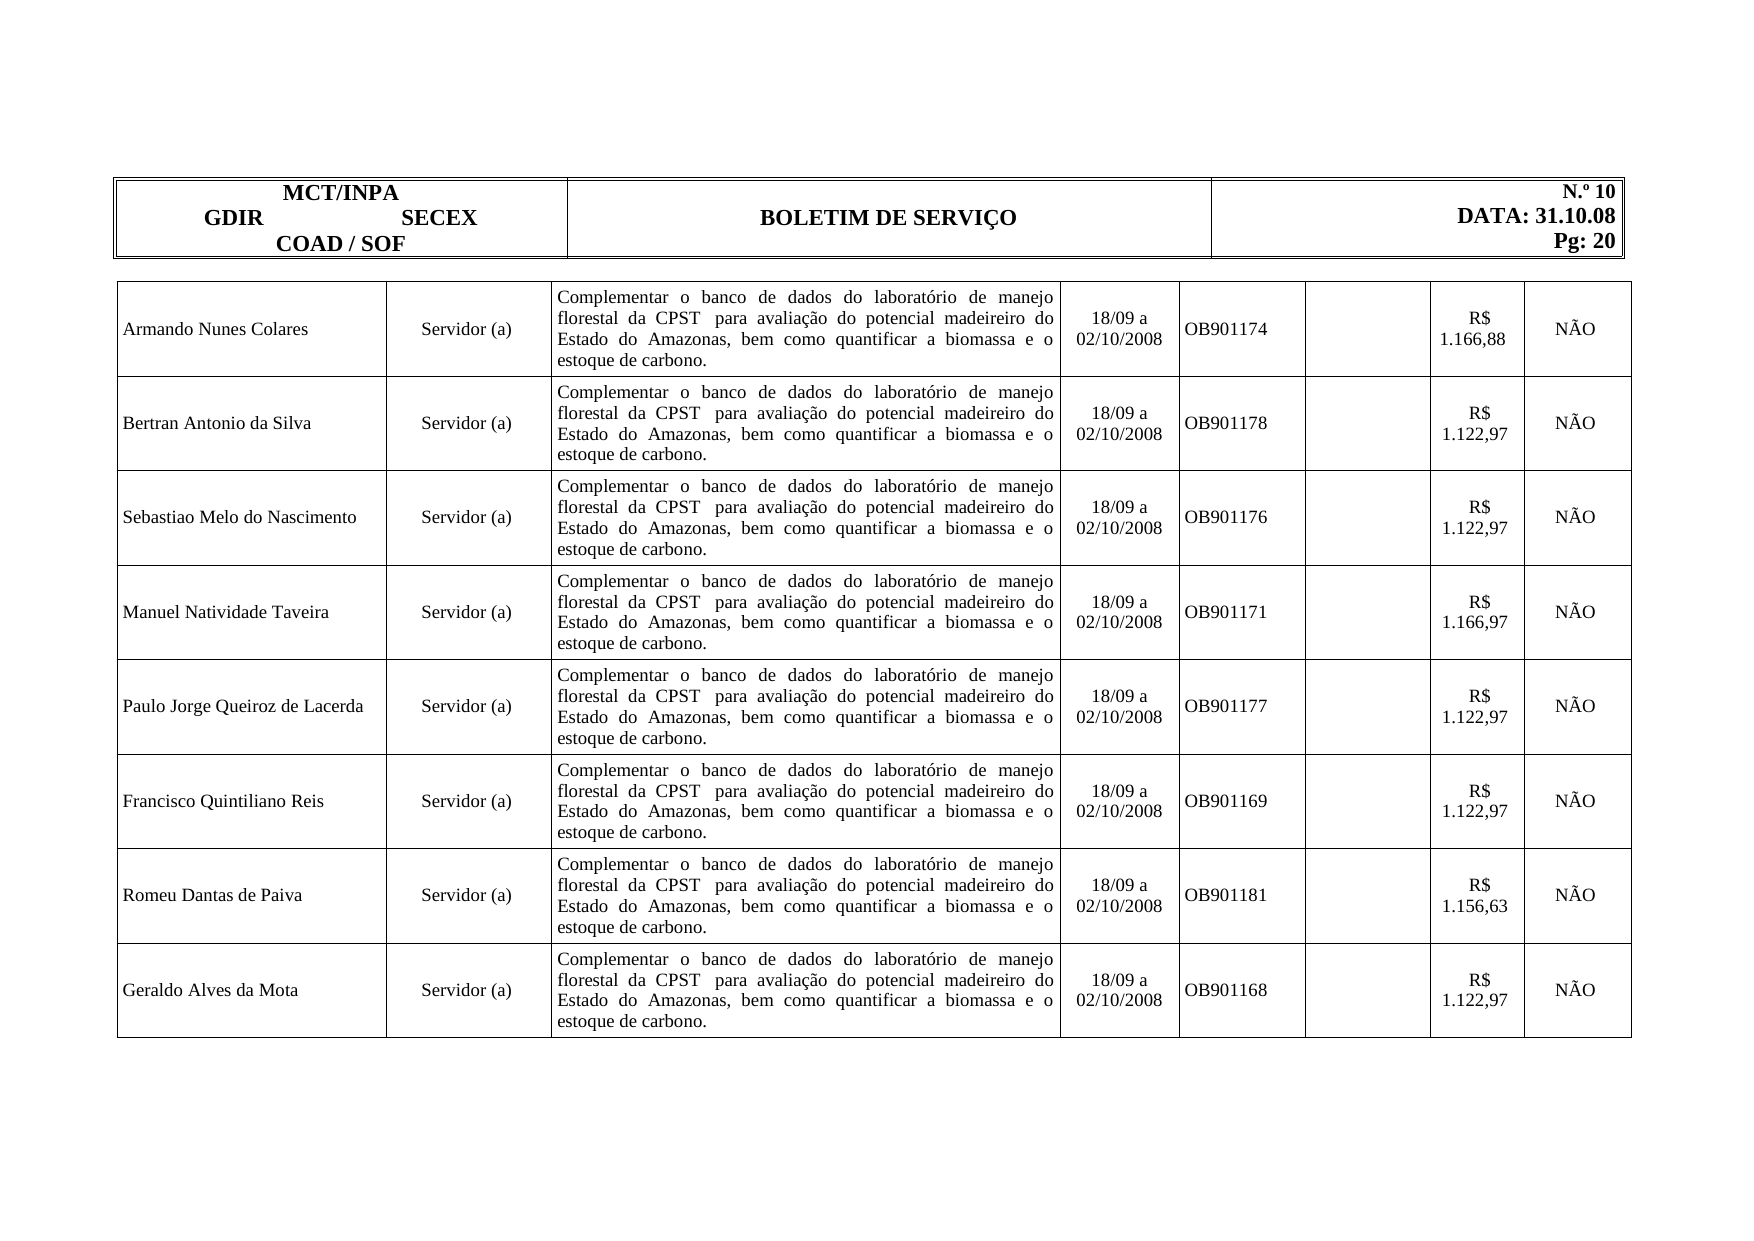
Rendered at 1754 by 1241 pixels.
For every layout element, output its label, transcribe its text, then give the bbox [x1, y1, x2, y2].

table_cell 18/09 a 02/10/2008 [1061, 849, 1179, 943]
table_cell 18/09 a 02/10/2008 [1061, 566, 1179, 659]
table_cell R$ 1.122,97 [1431, 660, 1524, 754]
table_cell [1306, 849, 1430, 943]
table_cell 18/09 a 02/10/2008 [1061, 755, 1179, 848]
table_cell NÃO [1525, 566, 1631, 659]
table_cell [1306, 944, 1430, 1037]
table_cell Complementar o banco de dados do laboratório de manejo florestal da CPST para avaliação do potencial madeireiro do Estado do Amazonas, bem como quantificar a biomassa e o estoque de carbono. [552, 944, 1060, 1037]
table_cell NÃO [1525, 377, 1631, 470]
table_cell Geraldo Alves da Mota [118, 944, 386, 1037]
table_header [1306, 282, 1430, 376]
table_cell R$ 1.122,97 [1431, 944, 1524, 1037]
table_cell Bertran Antonio da Silva [118, 377, 386, 470]
table_cell Complementar o banco de dados do laboratório de manejo florestal da CPST para avaliação do potencial madeireiro do Estado do Amazonas, bem como quantificar a biomassa e o estoque de carbono. [552, 377, 1060, 470]
table_cell OB901178 [1180, 377, 1305, 470]
table_cell NÃO [1525, 471, 1631, 565]
table_cell Complementar o banco de dados do laboratório de manejo florestal da CPST para avaliação do potencial madeireiro do Estado do Amazonas, bem como quantificar a biomassa e o estoque de carbono. [552, 566, 1060, 659]
table_cell Complementar o banco de dados do laboratório de manejo florestal da CPST para avaliação do potencial madeireiro do Estado do Amazonas, bem como quantificar a biomassa e o estoque de carbono. [552, 755, 1060, 848]
table_cell [1306, 471, 1430, 565]
table_cell R$ 1.122,97 [1431, 755, 1524, 848]
table_header Armando Nunes Colares [118, 282, 386, 376]
table_cell Complementar o banco de dados do laboratório de manejo florestal da CPST para avaliação do potencial madeireiro do Estado do Amazonas, bem como quantificar a biomassa e o estoque de carbono. [552, 471, 1060, 565]
table_header NÃO [1525, 282, 1631, 376]
table_cell Complementar o banco de dados do laboratório de manejo florestal da CPST para avaliação do potencial madeireiro do Estado do Amazonas, bem como quantificar a biomassa e o estoque de carbono. [552, 660, 1060, 754]
table_cell [1306, 755, 1430, 848]
table_cell Manuel Natividade Taveira [118, 566, 386, 659]
table_cell OB901181 [1180, 849, 1305, 943]
table_cell OB901168 [1180, 944, 1305, 1037]
table_cell [1306, 660, 1430, 754]
table_cell NÃO [1525, 755, 1631, 848]
table_cell R$ 1.166,97 [1431, 566, 1524, 659]
table_cell Servidor (a) [387, 471, 551, 565]
table_cell 18/09 a 02/10/2008 [1061, 944, 1179, 1037]
table_cell 18/09 a 02/10/2008 [1061, 660, 1179, 754]
table_cell NÃO [1525, 944, 1631, 1037]
table_header OB901174 [1180, 282, 1305, 376]
table_cell R$ 1.122,97 [1431, 471, 1524, 565]
table_header 18/09 a 02/10/2008 [1061, 282, 1179, 376]
table_cell [1306, 377, 1430, 470]
table_cell OB901169 [1180, 755, 1305, 848]
table_cell Sebastiao Melo do Nascimento [118, 471, 386, 565]
table_cell 18/09 a 02/10/2008 [1061, 377, 1179, 470]
table_cell Servidor (a) [387, 566, 551, 659]
table_cell Servidor (a) [387, 755, 551, 848]
table_cell Francisco Quintiliano Reis [118, 755, 386, 848]
table_header Complementar o banco de dados do laboratório de manejo florestal da CPST para avaliação do potencial madeireiro do Estado do Amazonas, bem como quantificar a biomassa e o estoque de carbono. [552, 282, 1060, 376]
table_cell R$ 1.122,97 [1431, 377, 1524, 470]
table_header MCT/INPA GDIR SECEX COAD / SOF [117, 181, 567, 256]
table_cell NÃO [1525, 849, 1631, 943]
table_header R$ 1.166,88 [1431, 282, 1524, 376]
table_cell R$ 1.156,63 [1431, 849, 1524, 943]
table_cell Servidor (a) [387, 849, 551, 943]
table_cell Romeu Dantas de Paiva [118, 849, 386, 943]
table_cell [1306, 566, 1430, 659]
table_cell Servidor (a) [387, 377, 551, 470]
table_header Servidor (a) [387, 282, 551, 376]
table_cell OB901176 [1180, 471, 1305, 565]
table_cell 18/09 a 02/10/2008 [1061, 471, 1179, 565]
table_cell NÃO [1525, 660, 1631, 754]
table_cell Servidor (a) [387, 660, 551, 754]
table_cell OB901171 [1180, 566, 1305, 659]
table_cell Complementar o banco de dados do laboratório de manejo florestal da CPST para avaliação do potencial madeireiro do Estado do Amazonas, bem como quantificar a biomassa e o estoque de carbono. [552, 849, 1060, 943]
table_cell Servidor (a) [387, 944, 551, 1037]
table_cell Paulo Jorge Queiroz de Lacerda [118, 660, 386, 754]
table_cell OB901177 [1180, 660, 1305, 754]
table_header N.º 10 DATA: 31.10.08 Pg: 20 [1212, 181, 1622, 256]
table_header BOLETIM DE SERVIÇO [568, 181, 1211, 256]
